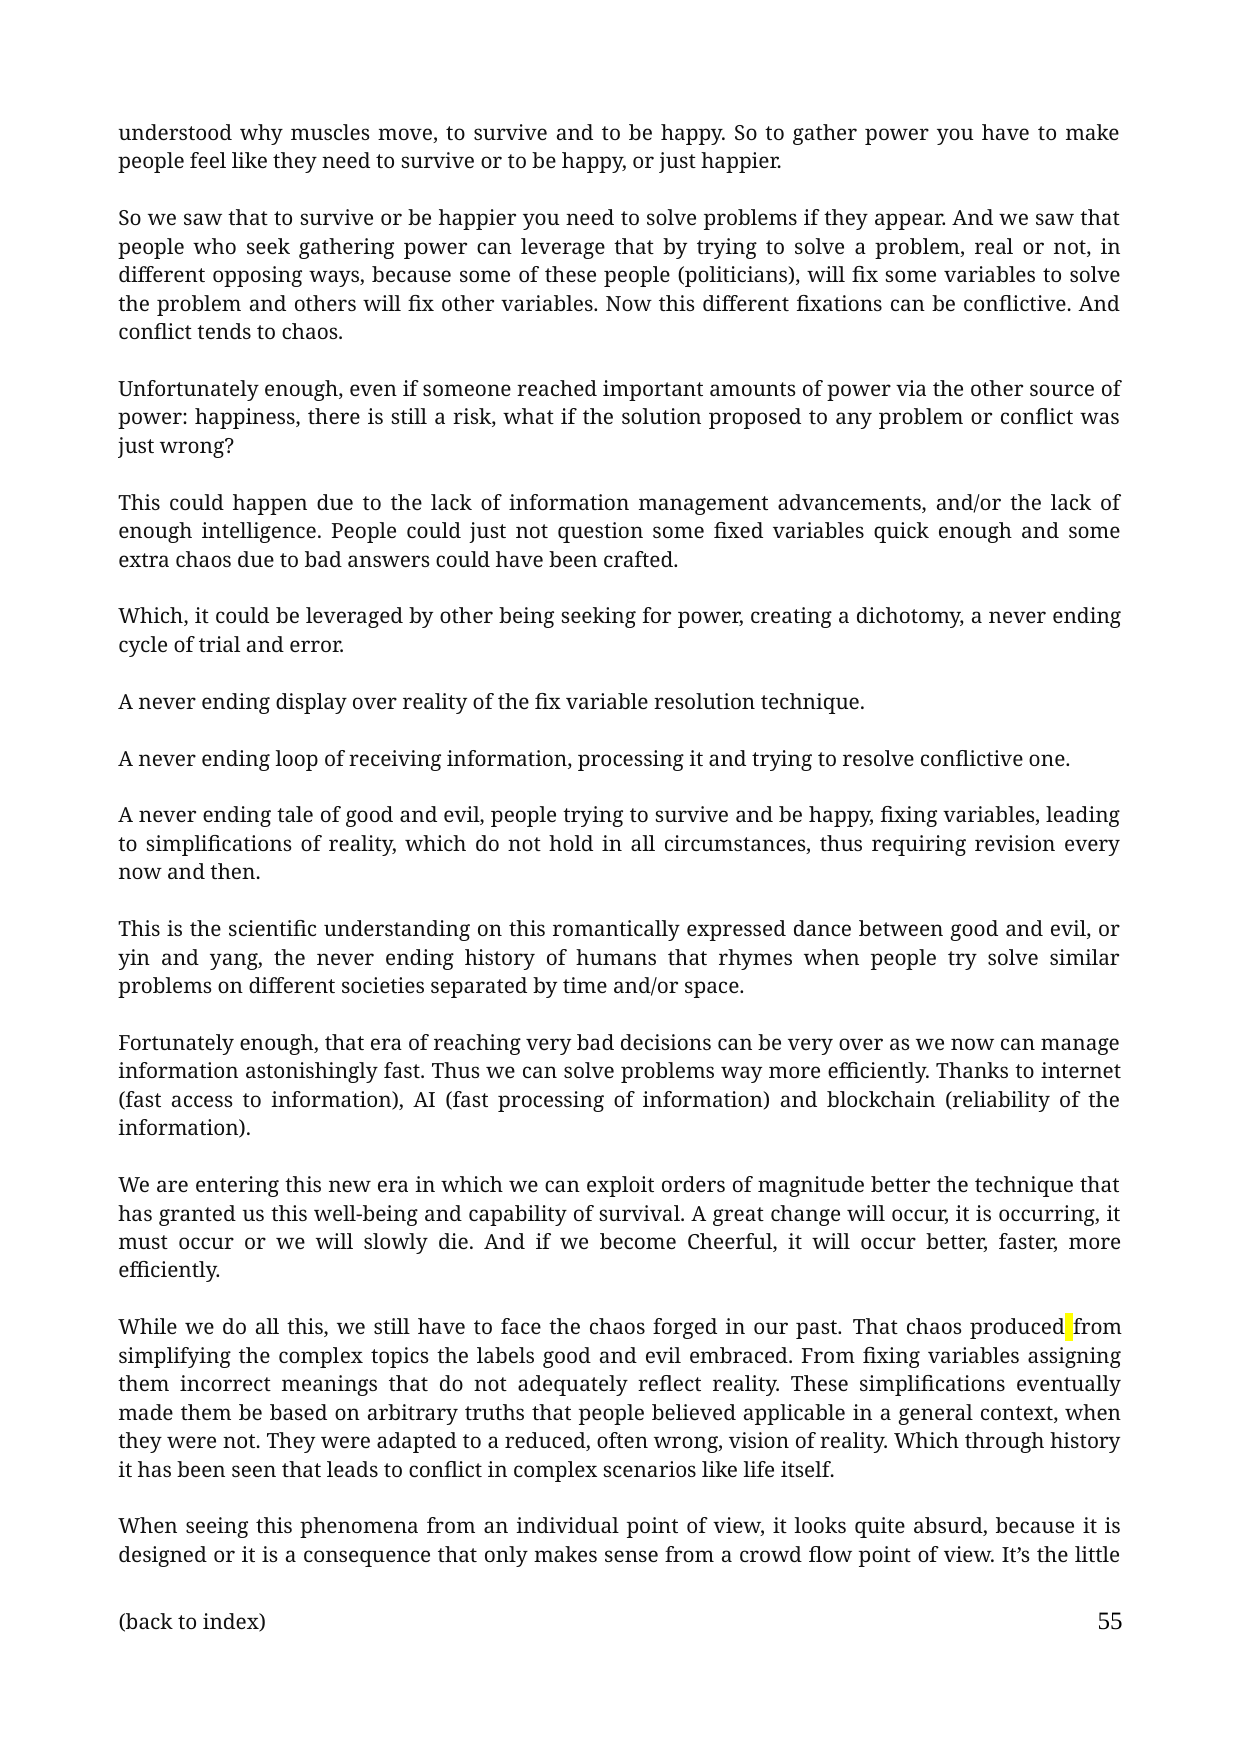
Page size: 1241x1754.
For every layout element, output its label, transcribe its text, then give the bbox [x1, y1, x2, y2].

text A never ending display over reality of the fix variable resolution technique. [118, 687, 1122, 715]
text Fortunately enough, that era of reaching very bad decisions can be very over as we now can manage information astonishingly fast. Thus we can solve problems way more efficiently. Thanks to internet (fast access to information), AI (fast processing of information) and blockchain (reliability of the information). [118, 1028, 1122, 1142]
text While we do all this, we still have to face the chaos forged in our past. That chaos produced from simplifying the complex topics the labels good and evil embraced. From fixing variables assigning them incorrect meanings that do not adequately reflect reality. These simplifications eventually made them be based on arbitrary truths that people believed applicable in a general context, when they were not. They were adapted to a reduced, often wrong, vision of reality. Which through history it has been seen that leads to conflict in complex scenarios like life itself. [118, 1312, 1122, 1483]
text This could happen due to the lack of information management advancements, and/or the lack of enough intelligence. People could just not question some fixed variables quick enough and some extra chaos due to bad answers could have been crafted. [118, 488, 1122, 573]
text A never ending tale of good and evil, people trying to survive and be happy, fixing variables, leading to simplifications of reality, which do not hold in all circumstances, thus requiring revision every now and then. [118, 801, 1122, 886]
text Which, it could be leveraged by other being seeking for power, creating a dichotomy, a never ending cycle of trial and error. [118, 602, 1122, 658]
text This is the scientific understanding on this romantically expressed dance between good and evil, or yin and yang, the never ending history of humans that rhymes when people try solve similar problems on different societies separated by time and/or space. [118, 914, 1122, 1000]
text We are entering this new era in which we can exploit orders of magnitude better the technique that has granted us this well-being and capability of survival. A great change will occur, it is occurring, it must occur or we will slowly die. And if we become Cheerful, it will occur better, faster, more efficiently. [118, 1170, 1122, 1284]
text When seeing this phenomena from an individual point of view, it looks quite absurd, because it is designed or it is a consequence that only makes sense from a crowd flow point of view. It’s the little [118, 1512, 1122, 1568]
text Unfortunately enough, even if someone reached important amounts of power via the other source of power: happiness, there is still a risk, what if the solution proposed to any problem or conflict was just wrong? [118, 374, 1122, 459]
text A never ending loop of receiving information, processing it and trying to resolve conflictive one. [118, 744, 1122, 772]
text understood why muscles move, to survive and to be happy. So to gather power you have to make people feel like they need to survive or to be happy, or just happier. [118, 118, 1122, 175]
text So we saw that to survive or be happier you need to solve problems if they appear. And we saw that people who seek gathering power can leverage that by trying to solve a problem, real or not, in different opposing ways, because some of these people (politicians), will fix some variables to solve the problem and others will fix other variables. Now this different fixations can be conflictive. And conflict tends to chaos. [118, 203, 1122, 346]
